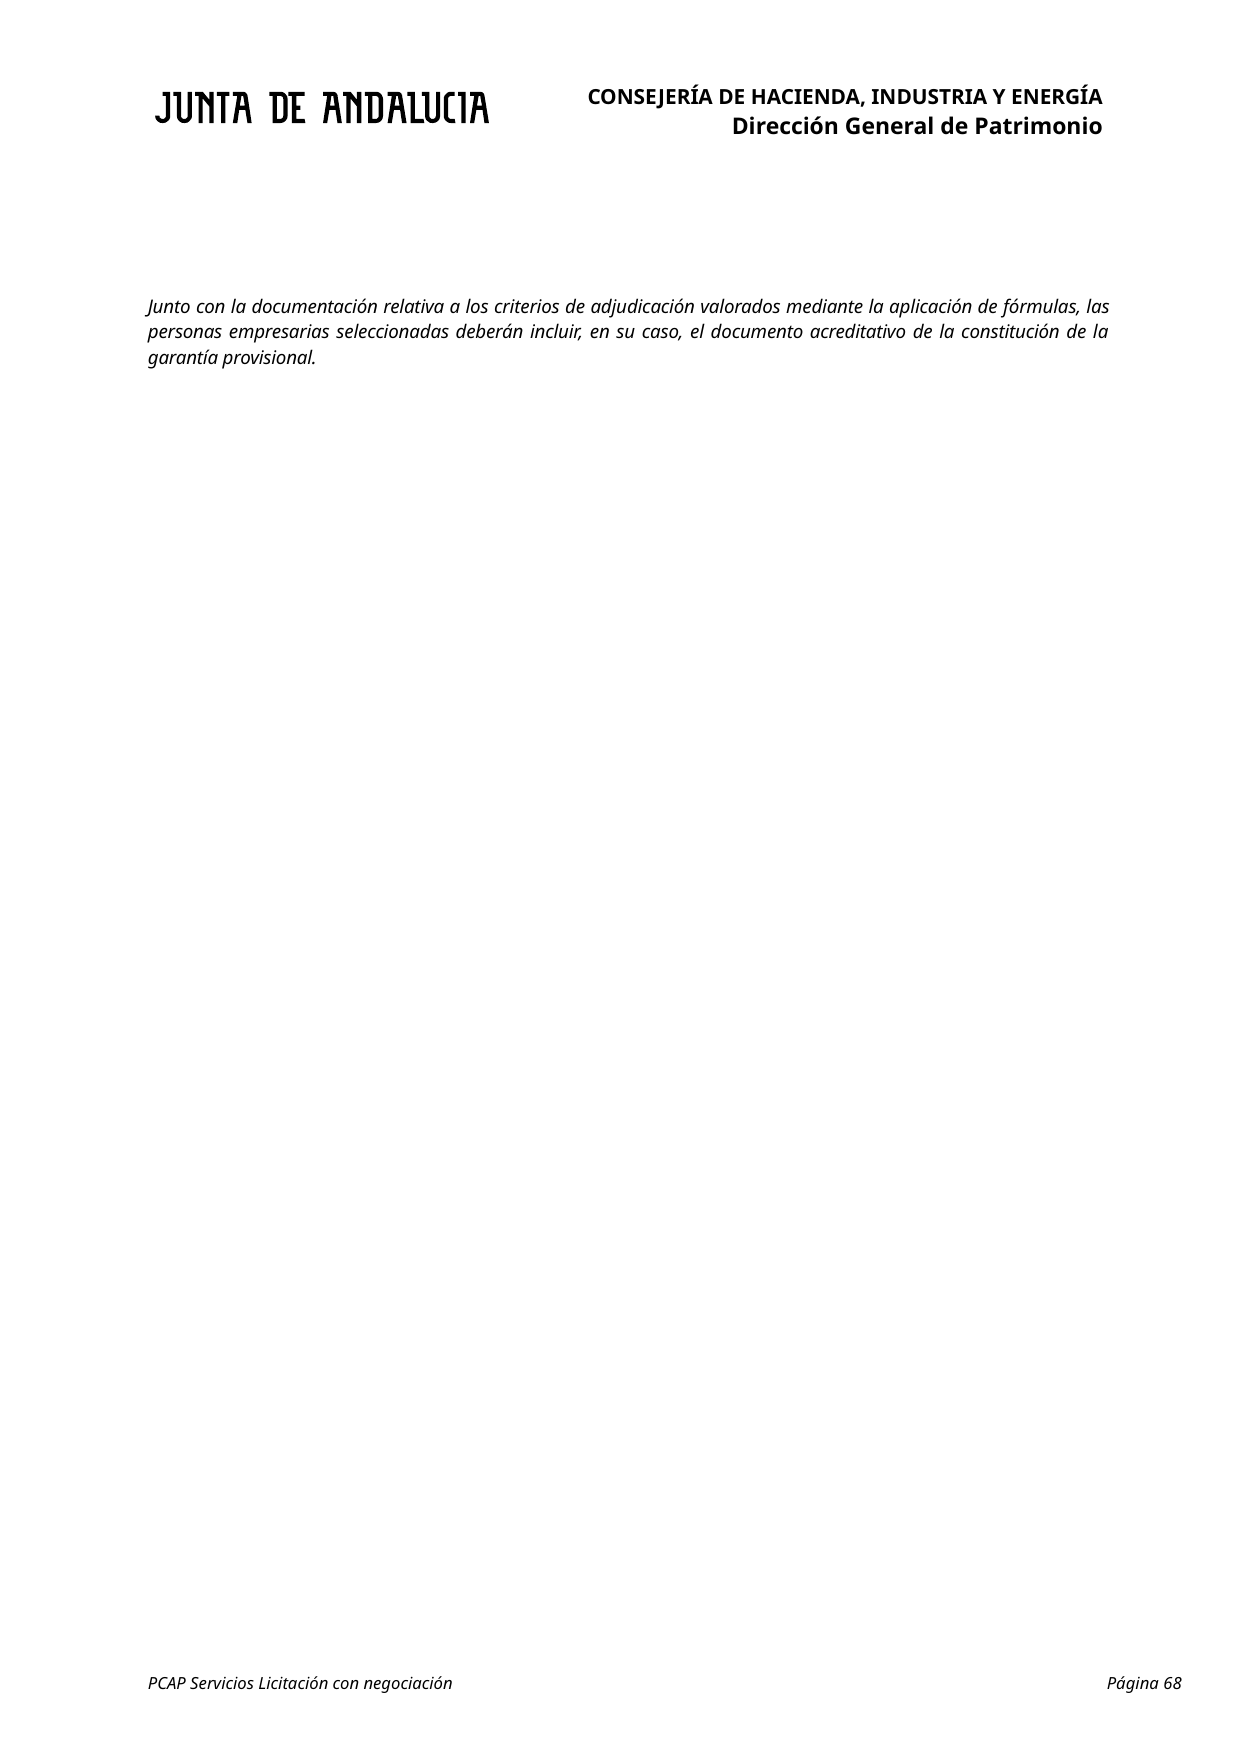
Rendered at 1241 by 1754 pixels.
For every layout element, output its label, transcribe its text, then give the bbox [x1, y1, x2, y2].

text Junto con la documentación relativa a los criterios de adjudicación valorados mediante la aplicación de fórmulas, las personas empresarias seleccionadas deberán incluir, en su caso, el documento acreditativo de la constitución de la garantía provisional. [148, 293, 1110, 370]
